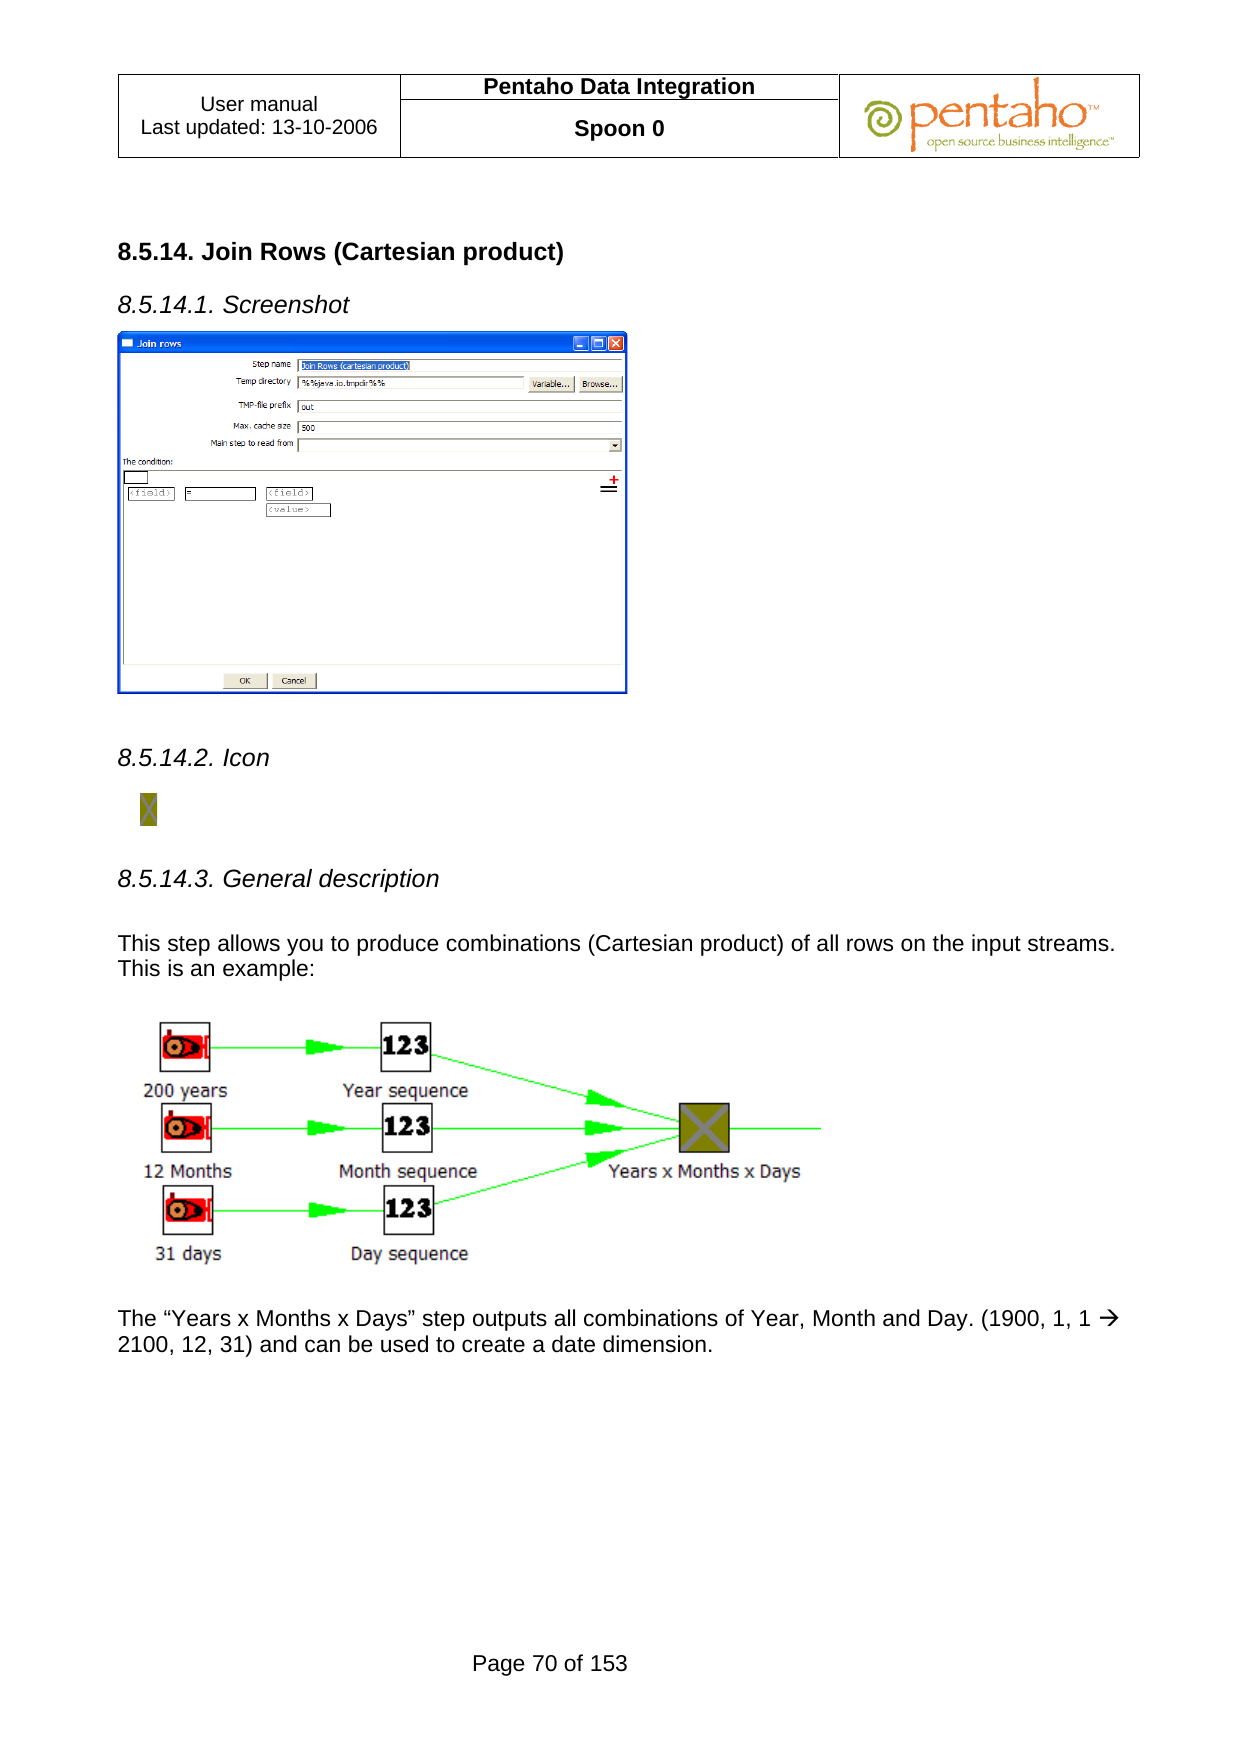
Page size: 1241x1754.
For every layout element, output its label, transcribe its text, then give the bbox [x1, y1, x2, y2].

subtitle Icon [117, 744, 1137, 772]
subtitle General description [117, 864, 1137, 892]
picture [140, 793, 158, 826]
picture [117, 331, 628, 694]
text This step allows you to produce combinations (Cartesian product) of all rows on the input streams. [117, 930, 1137, 956]
picture [133, 1016, 821, 1272]
subtitle Join Rows (Cartesian product) [117, 238, 1137, 266]
text This is an example: [117, 956, 1137, 981]
subtitle Screenshot [117, 291, 1137, 319]
text The “Years x Months x Days” step outputs all combinations of Year, Month and Day. (1900, 1, 1  2100, 12, 31) and can be used to create a date dimension. [117, 1306, 1137, 1357]
